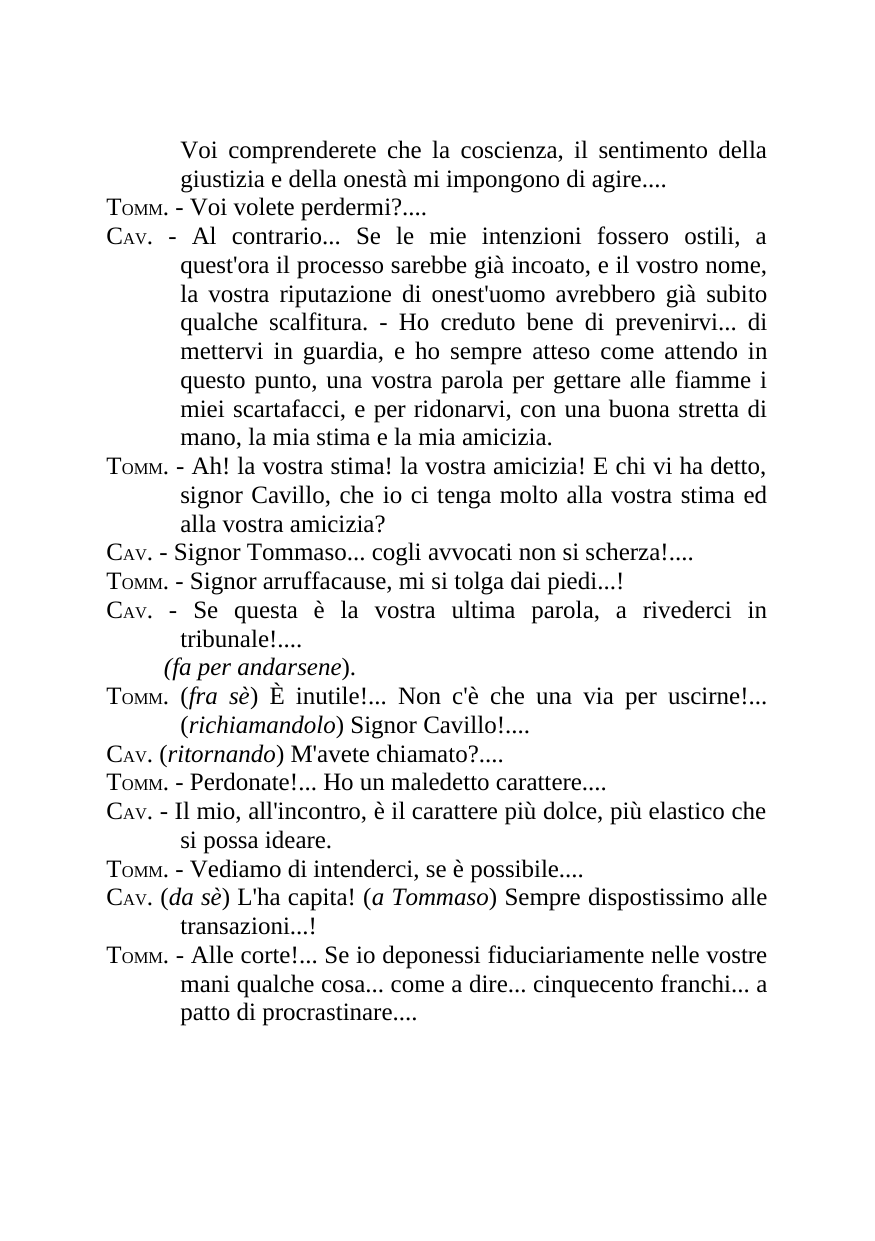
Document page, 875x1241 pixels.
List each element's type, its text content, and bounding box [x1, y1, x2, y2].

text Cav. - Signor Tommaso... cogli avvocati non si scherza!.... [106, 537, 768, 566]
text Tomm. - Ah! la vostra stima! la vostra amicizia! E chi vi ha detto, signor Cavillo, che io ci tenga molto alla vostra stima ed alla vostra amicizia? [106, 451, 768, 537]
text Cav. (da sè) L'ha capita! (a Tommaso) Sempre dispostissimo alle transazioni...! [106, 882, 768, 940]
text Cav. - Il mio, all'incontro, è il carattere più dolce, più elastico che si possa ideare. [106, 796, 768, 854]
text Cav. - Se questa è la vostra ultima parola, a rivederci in tribunale!.... [106, 595, 768, 652]
text Voi comprenderete che la coscienza, il sentimento della giustizia e della onestà mi impongono di agire.... [106, 135, 768, 192]
text Tomm. - Alle corte!... Se io deponessi fiduciariamente nelle vostre mani qualche cosa... come a dire... cinquecento franchi... a patto di procrastinare.... [106, 940, 768, 1026]
text Tomm. - Signor arruffacause, mi si tolga dai piedi...! [106, 566, 768, 595]
text Tomm. - Vediamo di intenderci, se è possibile.... [106, 854, 768, 882]
text Cav. (ritornando) M'avete chiamato?.... [106, 739, 768, 767]
text (fa per andarsene). [164, 652, 768, 681]
text Cav. - Al contrario... Se le mie intenzioni fossero ostili, a quest'ora il processo sarebbe già incoato, e il vostro nome, la vostra riputazione di onest'uomo avrebbero già subito qualche scalfitura. - Ho creduto bene di prevenirvi... di mettervi in guardia, e ho sempre atteso come attendo in questo punto, una vostra parola per gettare alle fiamme i miei scartafacci, e per ridonarvi, con una buona stretta di mano, la mia stima e la mia amicizia. [106, 221, 768, 451]
text Tomm. - Perdonate!... Ho un maledetto carattere.... [106, 767, 768, 796]
text Tomm. (fra sè) È inutile!... Non c'è che una via per uscirne!... (richiamandolo) Signor Cavillo!.... [106, 681, 768, 739]
text Tomm. - Voi volete perdermi?.... [106, 192, 768, 221]
